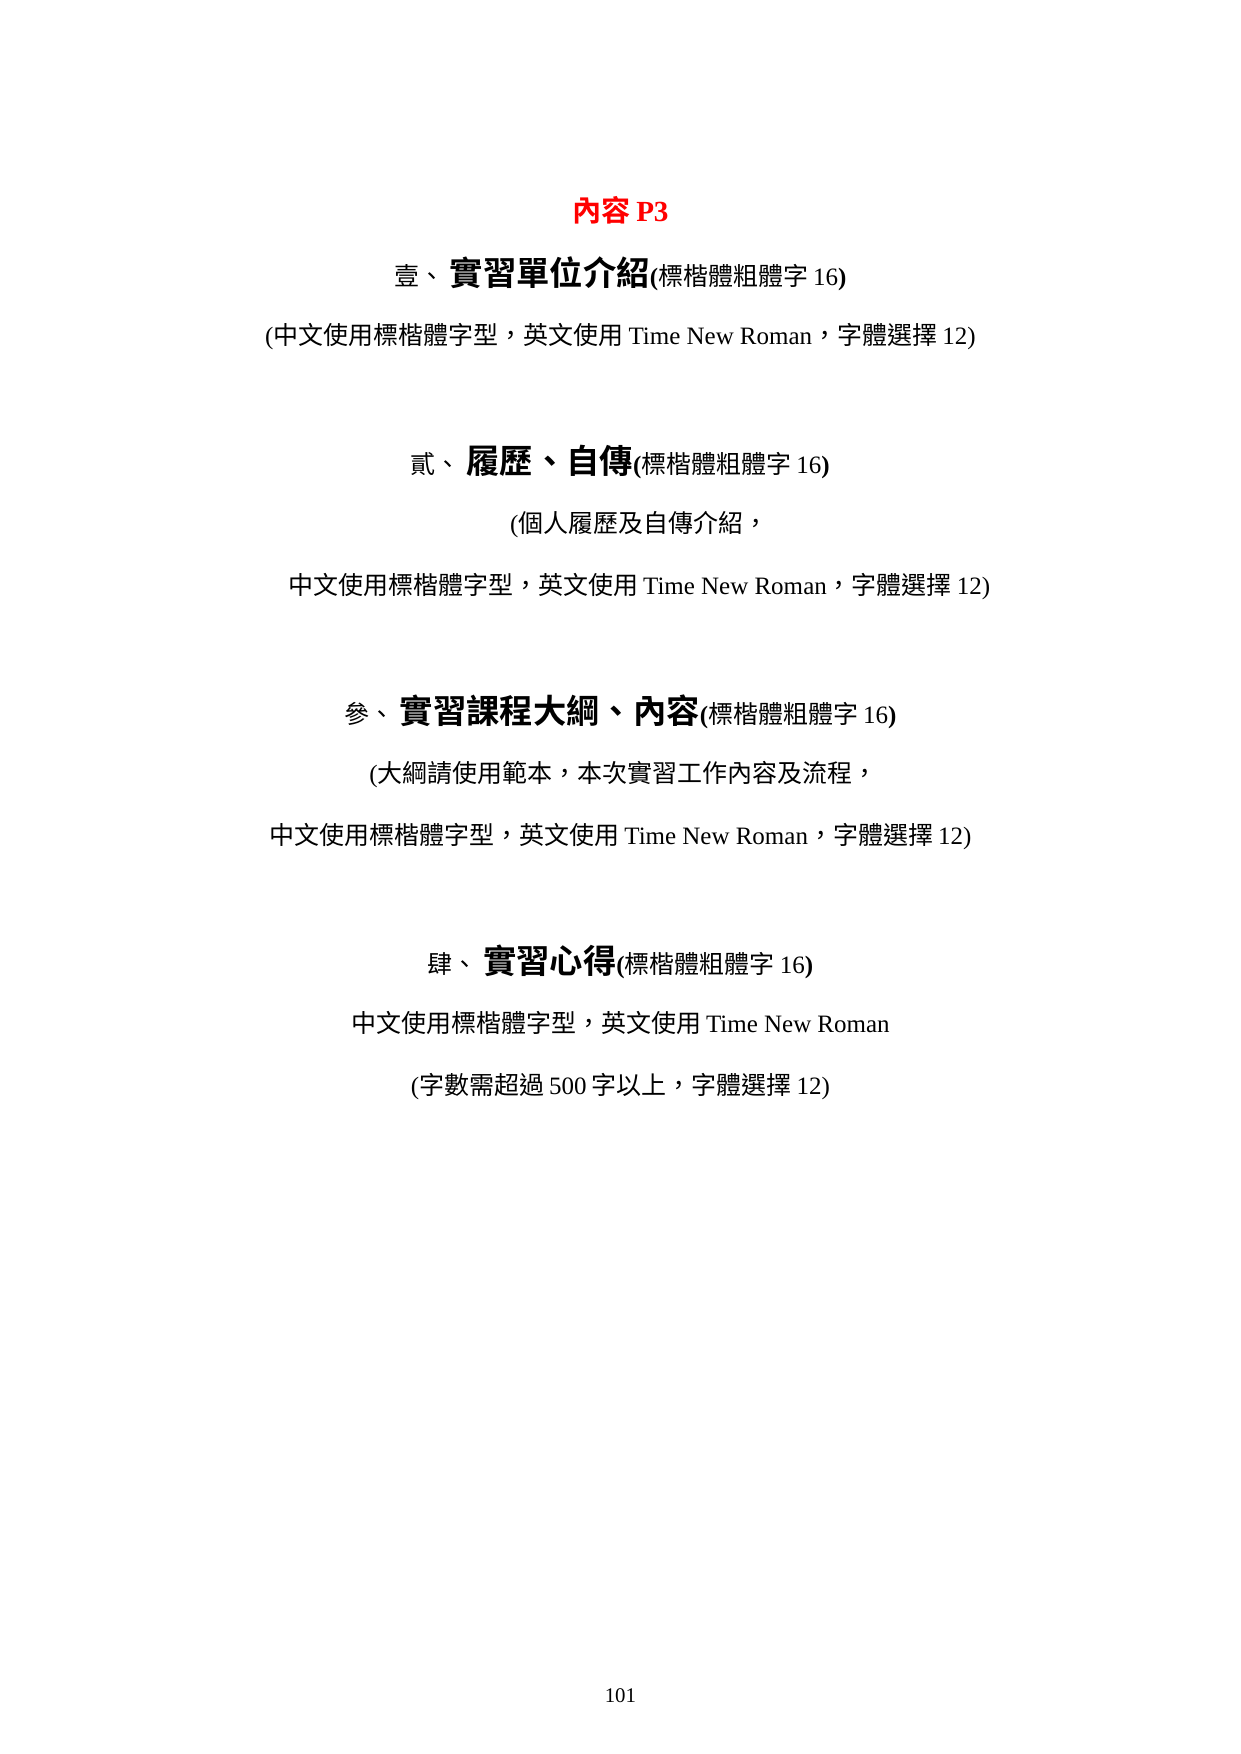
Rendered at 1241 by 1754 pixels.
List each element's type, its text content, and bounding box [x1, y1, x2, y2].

text (個人履歷及自傳介紹， [97, 479, 1181, 542]
list 實習心得(標楷體粗體字16) [59, 917, 1181, 979]
text 中文使用標楷體字型，英文使用Time New Roman，字體選擇12) [59, 792, 1181, 854]
list 實習課程大綱、內容(標楷體粗體字16) [59, 667, 1181, 729]
list 實習單位介紹(標楷體粗體字16) [59, 229, 1181, 292]
text 中文使用標楷體字型，英文使用Time New Roman，字體選擇12) [97, 542, 1181, 604]
list 履歷、自傳(標楷體粗體字16) [59, 417, 1181, 479]
text (字數需超過500字以上，字體選擇12) [59, 1042, 1181, 1104]
text 中文使用標楷體字型，英文使用Time New Roman [59, 979, 1181, 1042]
text 內容P3 [59, 167, 1181, 229]
text (大綱請使用範本，本次實習工作內容及流程， [59, 729, 1181, 792]
text (中文使用標楷體字型，英文使用Time New Roman，字體選擇12) [59, 292, 1181, 354]
